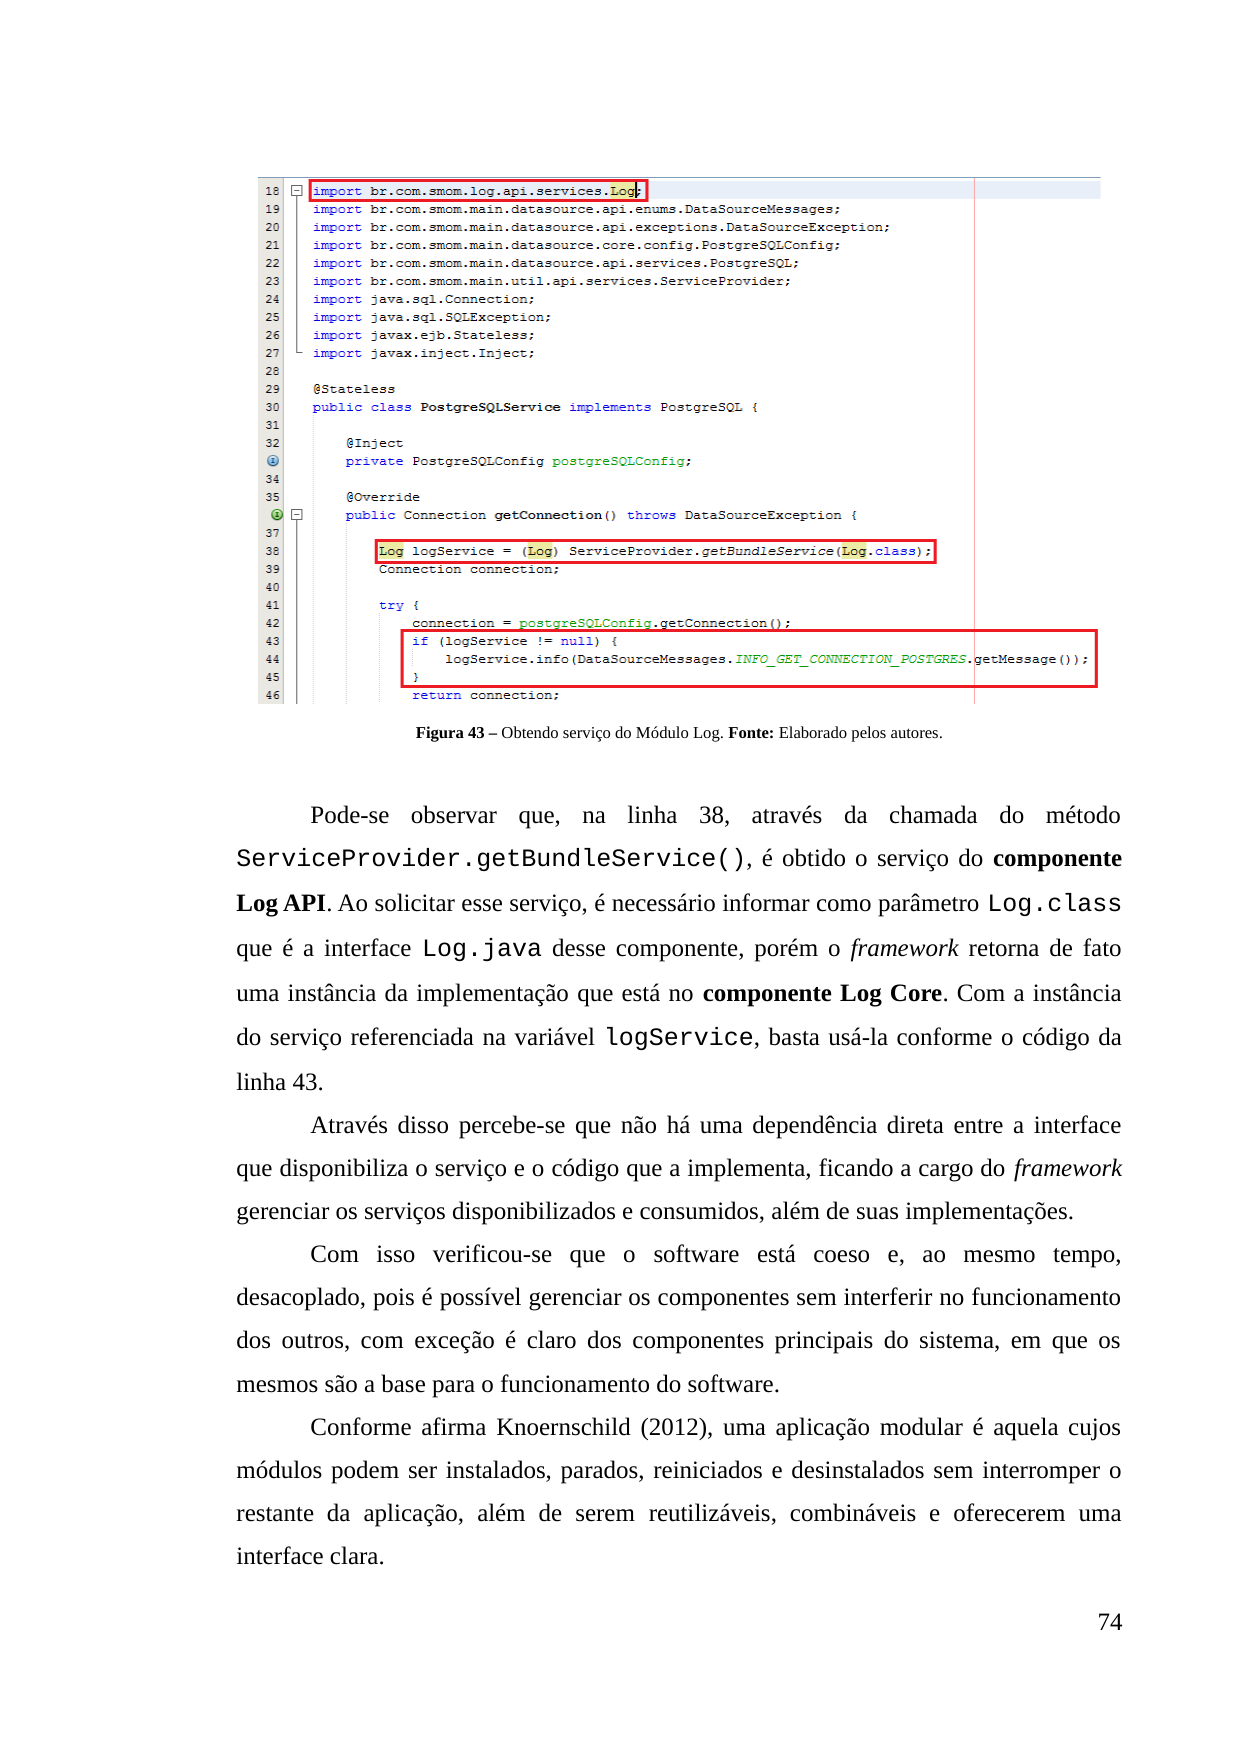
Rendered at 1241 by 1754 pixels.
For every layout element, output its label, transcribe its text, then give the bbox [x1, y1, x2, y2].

text Pode-se observar que, na linha 38, através da chamada do método ServiceProvider.getBundleService(), é obtido o serviço do componente Log API. Ao solicitar esse serviço, é necessário informar como parâmetro Log.class que é a interface Log.java desse componente, porém o framework retorna de fato uma instância da implementação que está no componente Log Core. Com a instância do serviço referenciada na variável logService, basta usá-la conforme o código da linha 43. [236, 800, 1122, 1096]
text Através disso percebe-se que não há uma dependência direta entre a interface que disponibiliza o serviço e o código que a implementa, ficando a cargo do framework gerenciar os serviços disponibilizados e consumidos, além de suas implementações. [236, 1110, 1122, 1225]
text Figura 43 – Obtendo serviço do Módulo Log. Fonte: Elaborado pelos autores. [238, 723, 1121, 742]
picture [257, 177, 1101, 704]
text Conforme afirma Knoernschild (2012), uma aplicação modular é aquela cujos módulos podem ser instalados, parados, reiniciados e desinstalados sem interromper o restante da aplicação, além de serem reutilizáveis, combináveis e oferecerem uma interface clara. [236, 1412, 1122, 1570]
text Com isso verificou-se que o software está coeso e, ao mesmo tempo, desacoplado, pois é possível gerenciar os componentes sem interferir no funcionamento dos outros, com exceção é claro dos componentes principais do sistema, em que os mesmos são a base para o funcionamento do software. [236, 1239, 1122, 1397]
